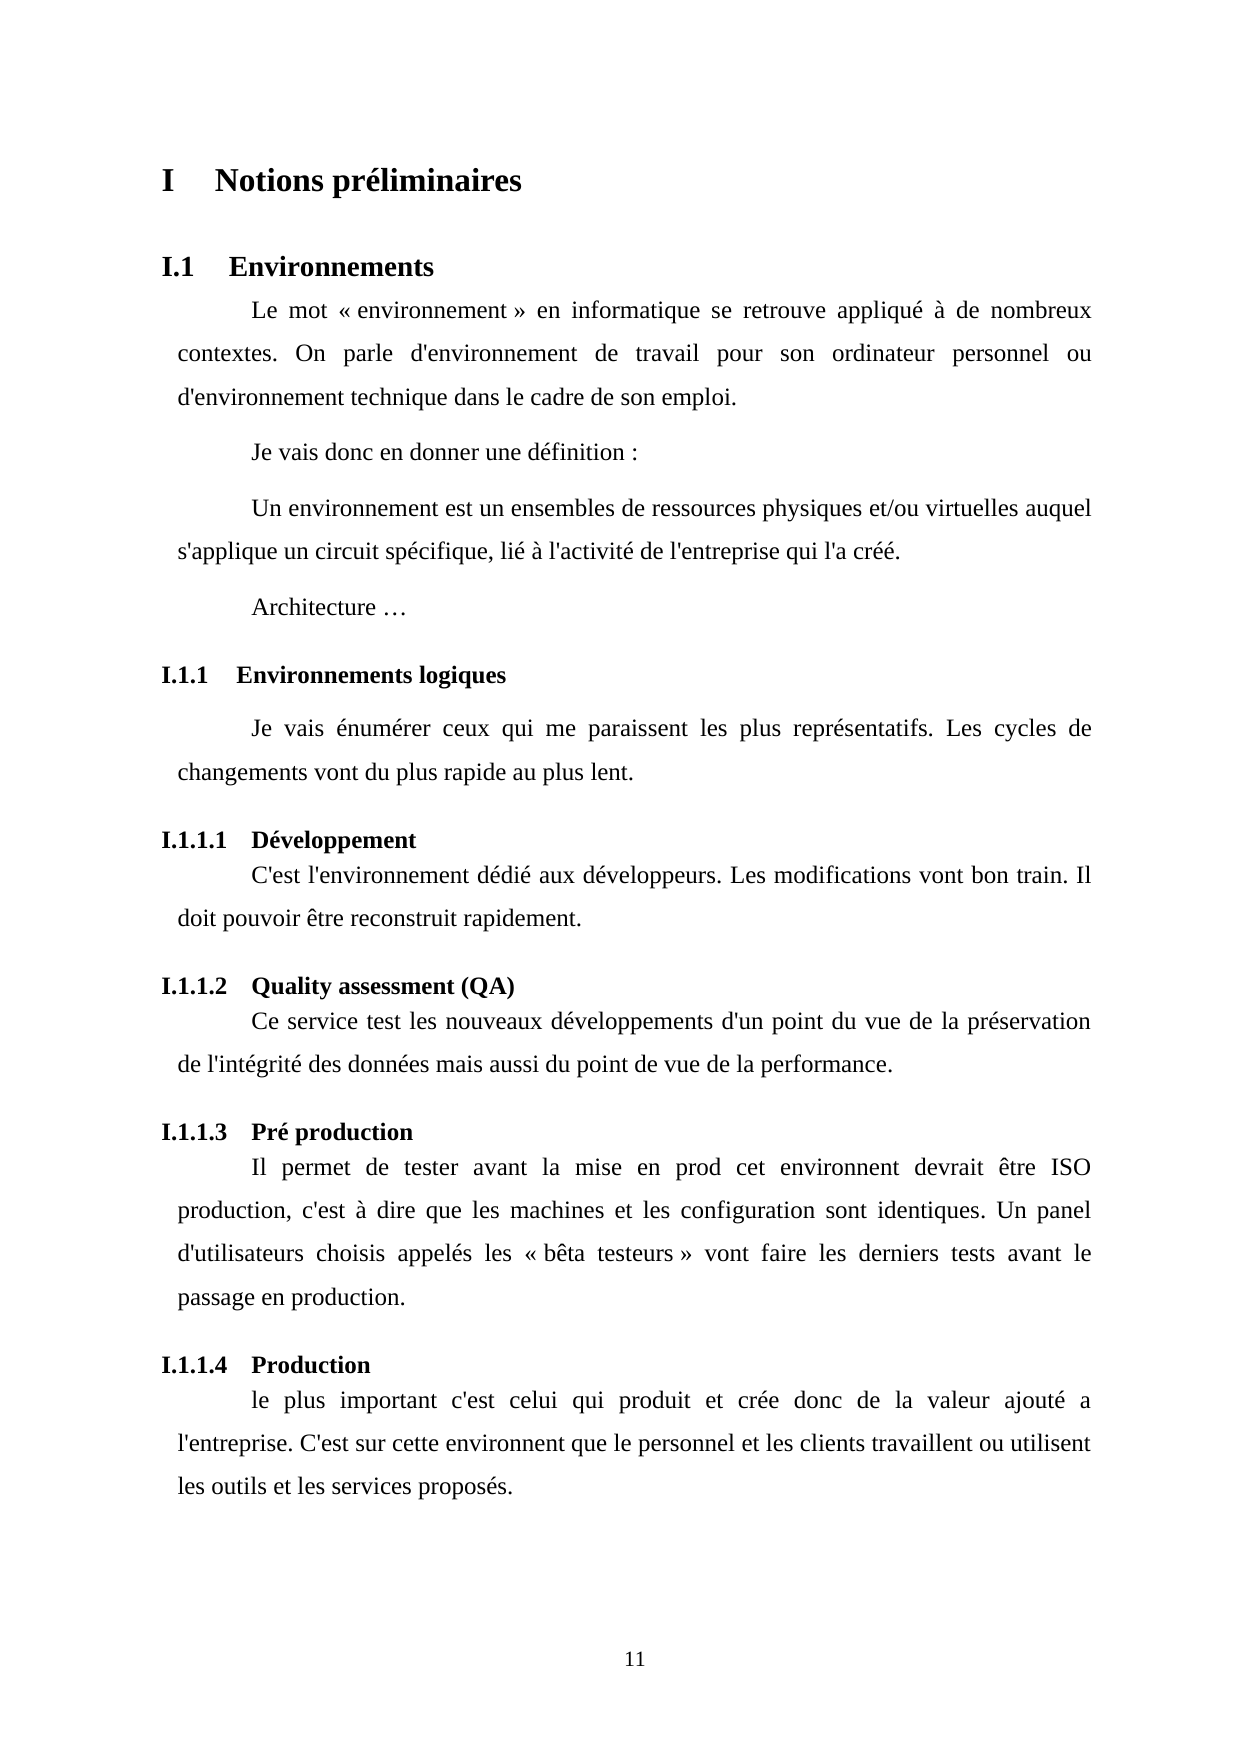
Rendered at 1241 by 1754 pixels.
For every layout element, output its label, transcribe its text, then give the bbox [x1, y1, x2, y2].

text Il permet de tester avant la mise en prod cet environnent devrait être ISO production, c'est à dire que les machines et les configuration sont identiques. Un panel d'utilisateurs choisis appelés les « bêta testeurs » vont faire les derniers tests avant le passage en production. [177, 1152, 1092, 1310]
text Je vais donc en donner une définition : [177, 437, 1092, 466]
text Je vais énumérer ceux qui me paraissent les plus représentatifs. Les cycles de changements vont du plus rapide au plus lent. [177, 713, 1092, 785]
text Ce service test les nouveaux développements d'un point du vue de la préservation de l'intégrité des données mais aussi du point de vue de la performance. [177, 1006, 1092, 1078]
subtitle Production [161, 1350, 1092, 1378]
subtitle Pré production [161, 1117, 1092, 1146]
subtitle Notions préliminaires [161, 160, 1092, 198]
subtitle Développement [161, 825, 1092, 853]
text Le mot « environnement » en informatique se retrouve appliqué à de nombreux contextes. On parle d'environnement de travail pour son ordinateur personnel ou d'environnement technique dans le cadre de son emploi. [177, 295, 1092, 410]
text Un environnement est un ensembles de ressources physiques et/ou virtuelles auquel s'applique un circuit spécifique, lié à l'activité de l'entreprise qui l'a créé. [177, 493, 1092, 565]
text C'est l'environnement dédié aux développeurs. Les modifications vont bon train. Il doit pouvoir être reconstruit rapidement. [177, 860, 1092, 932]
text Architecture … [177, 592, 1092, 620]
text le plus important c'est celui qui produit et crée donc de la valeur ajouté a l'entreprise. C'est sur cette environnent que le personnel et les clients travaillent ou utilisent les outils et les services proposés. [177, 1385, 1092, 1500]
subtitle Environnements logiques [161, 660, 1092, 688]
subtitle Environnements [161, 249, 1092, 283]
subtitle Quality assessment (QA) [161, 971, 1092, 1000]
